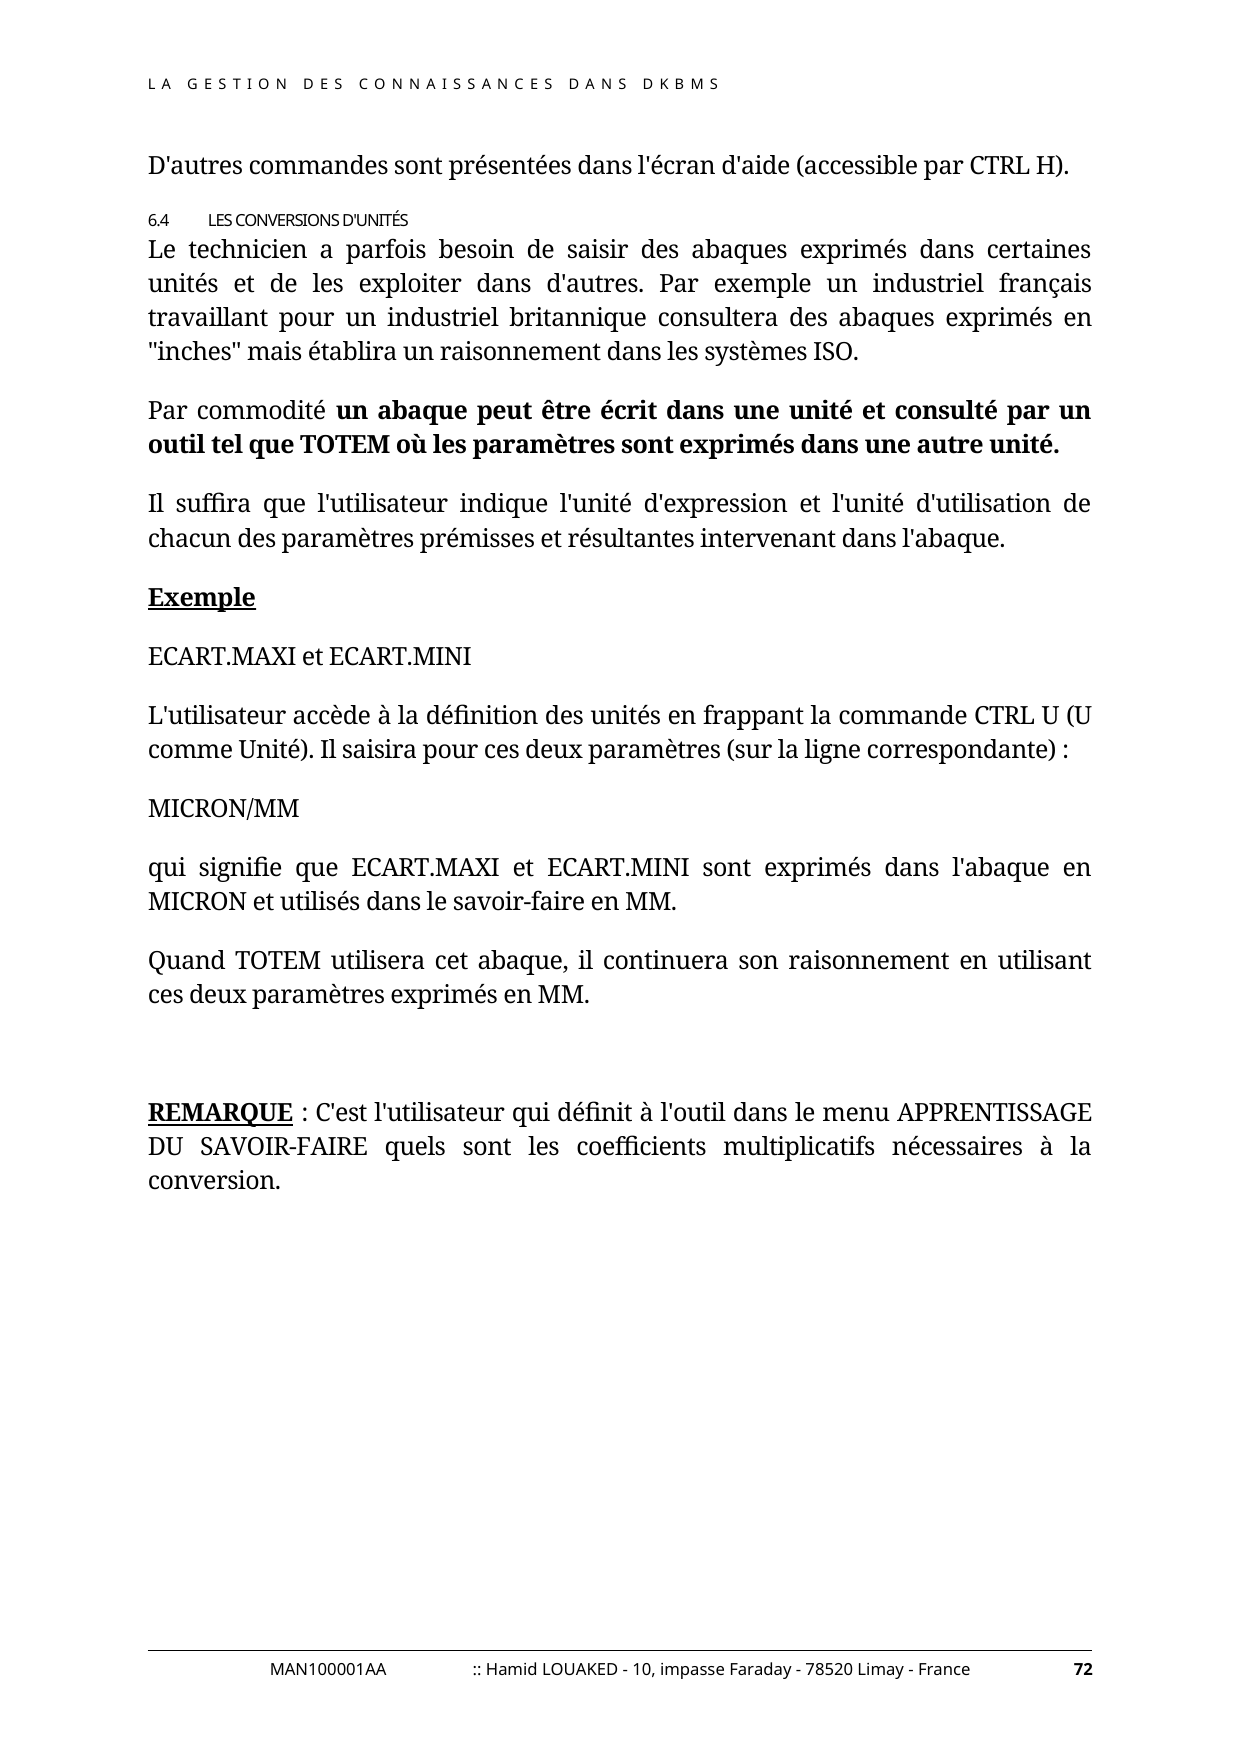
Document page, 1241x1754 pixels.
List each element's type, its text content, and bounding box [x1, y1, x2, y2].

text Exemple [148, 579, 1092, 613]
text D'autres commandes sont présentées dans l'écran d'aide (accessible par CTRL H). [148, 148, 1092, 182]
text Quand TOTEM utilisera cet abaque, il continuera son raisonnement en utilisant ces deux paramètres exprimés en MM. [148, 943, 1092, 1011]
text L'utilisateur accède à la définition des unités en frappant la commande CTRL U (U comme Unité). Il saisira pour ces deux paramètres (sur la ligne correspondante) : [148, 697, 1092, 766]
text ECART.MAXI et ECART.MINI [148, 638, 1092, 672]
text MICRON/MM [148, 791, 1092, 824]
text Par commodité un abaque peut être écrit dans une unité et consulté par un outil tel que TOTEM où les paramètres sont exprimés dans une autre unité. [148, 393, 1092, 461]
subtitle LES CONVERSIONS D'UNITÉS [148, 207, 1092, 232]
text REMARQUE : C'est l'utilisateur qui définit à l'outil dans le menu APPRENTISSAGE DU SAVOIR-FAIRE quels sont les coefficients multiplicatifs nécessaires à la conversion. [148, 1095, 1092, 1197]
text qui signifie que ECART.MAXI et ECART.MINI sont exprimés dans l'abaque en MICRON et utilisés dans le savoir-faire en MM. [148, 849, 1092, 918]
text Il suffira que l'utilisateur indique l'unité d'expression et l'unité d'utilisation de chacun des paramètres prémisses et résultantes intervenant dans l'abaque. [148, 486, 1092, 554]
text Le technicien a parfois besoin de saisir des abaques exprimés dans certaines unités et de les exploiter dans d'autres. Par exemple un industriel français travaillant pour un industriel britannique consultera des abaques exprimés en "inches" mais établira un raisonnement dans les systèmes ISO. [148, 232, 1092, 368]
